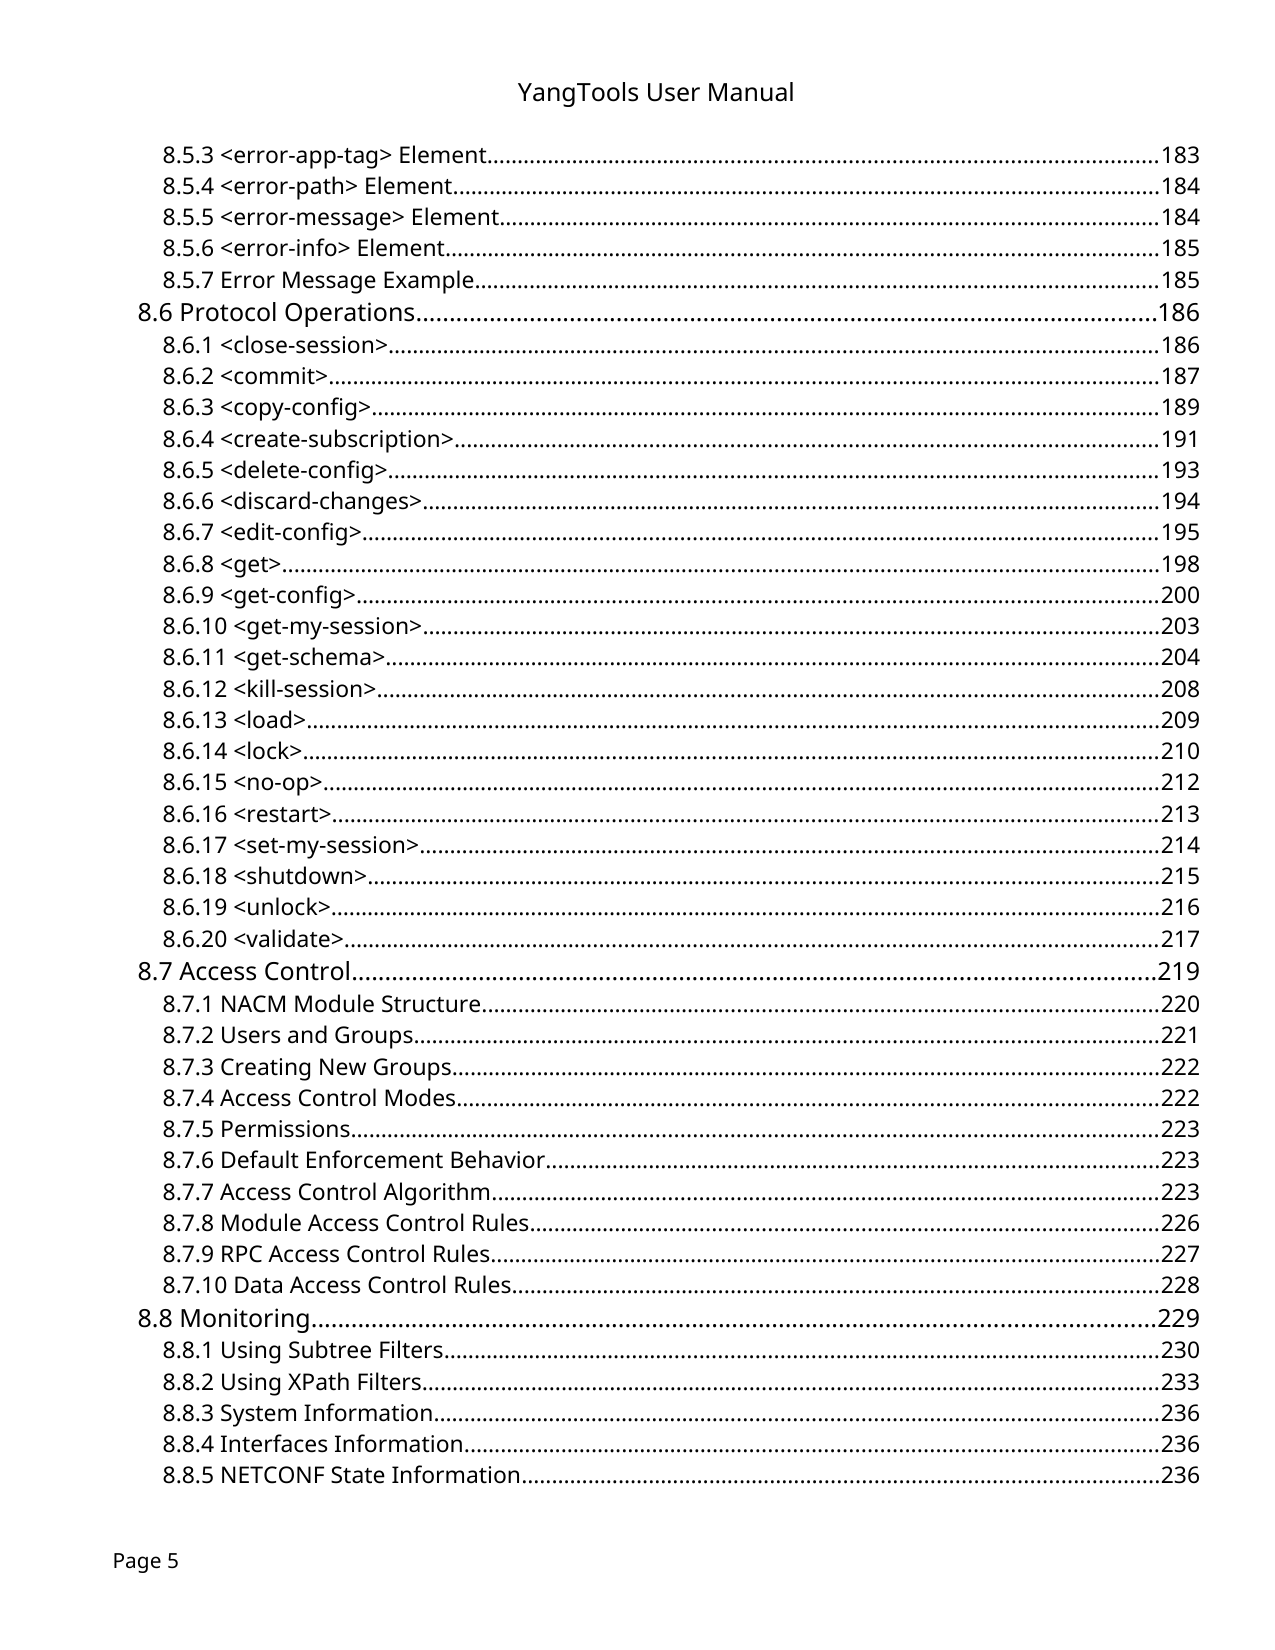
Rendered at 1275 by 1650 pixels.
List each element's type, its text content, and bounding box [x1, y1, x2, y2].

text 8.6.6 <discard-changes> 194 [162, 485, 1200, 516]
text 8.5.7 Error Message Example 185 [162, 263, 1200, 295]
text 8.6.1 <close-session> 186 [162, 329, 1200, 360]
text 8.6.12 <kill-session> 208 [162, 673, 1200, 704]
text 8.8.3 System Information 236 [162, 1397, 1200, 1428]
text 8.5.6 <error-info> Element 185 [162, 232, 1200, 263]
text 8.5.3 <error-app-tag> Element 183 [162, 138, 1200, 170]
text 8.6.17 <set-my-session> 214 [162, 829, 1200, 860]
text 8.5.4 <error-path> Element 184 [162, 170, 1200, 201]
text 8.6.19 <unlock> 216 [162, 891, 1200, 923]
text 8.6.7 <edit-config> 195 [162, 516, 1200, 548]
text 8.7.8 Module Access Control Rules 226 [162, 1207, 1200, 1238]
text 8.6.5 <delete-config> 193 [162, 454, 1200, 485]
text 8.7.9 RPC Access Control Rules 227 [162, 1238, 1200, 1269]
text 8.6.9 <get-config> 200 [162, 579, 1200, 610]
text 8.6.3 <copy-config> 189 [162, 391, 1200, 423]
text 8.7.5 Permissions 223 [162, 1113, 1200, 1144]
text 8.6.15 <no-op> 212 [162, 766, 1200, 798]
text 8.7.6 Default Enforcement Behavior 223 [162, 1144, 1200, 1175]
text 8.6 Protocol Operations 186 [137, 295, 1200, 329]
text 8.8.1 Using Subtree Filters 230 [162, 1334, 1200, 1366]
text 8.7 Access Control 219 [137, 954, 1200, 988]
text 8.7.7 Access Control Algorithm 223 [162, 1175, 1200, 1207]
text 8.5.5 <error-message> Element 184 [162, 201, 1200, 232]
text 8.8 Monitoring 229 [137, 1300, 1200, 1334]
text 8.6.11 <get-schema> 204 [162, 641, 1200, 673]
text 8.6.8 <get> 198 [162, 548, 1200, 579]
text 8.7.3 Creating New Groups 222 [162, 1050, 1200, 1082]
text 8.8.4 Interfaces Information 236 [162, 1428, 1200, 1459]
text 8.6.20 <validate> 217 [162, 923, 1200, 954]
text 8.6.10 <get-my-session> 203 [162, 610, 1200, 641]
text 8.6.16 <restart> 213 [162, 798, 1200, 829]
text 8.7.10 Data Access Control Rules 228 [162, 1269, 1200, 1300]
text 8.7.4 Access Control Modes 222 [162, 1082, 1200, 1113]
text 8.6.2 <commit> 187 [162, 360, 1200, 391]
text 8.6.4 <create-subscription> 191 [162, 423, 1200, 454]
text 8.8.2 Using XPath Filters 233 [162, 1366, 1200, 1397]
text 8.7.1 NACM Module Structure 220 [162, 988, 1200, 1019]
text 8.6.18 <shutdown> 215 [162, 860, 1200, 891]
text 8.8.5 NETCONF State Information 236 [162, 1459, 1200, 1491]
text 8.7.2 Users and Groups 221 [162, 1019, 1200, 1050]
text 8.6.14 <lock> 210 [162, 735, 1200, 766]
text 8.6.13 <load> 209 [162, 704, 1200, 735]
